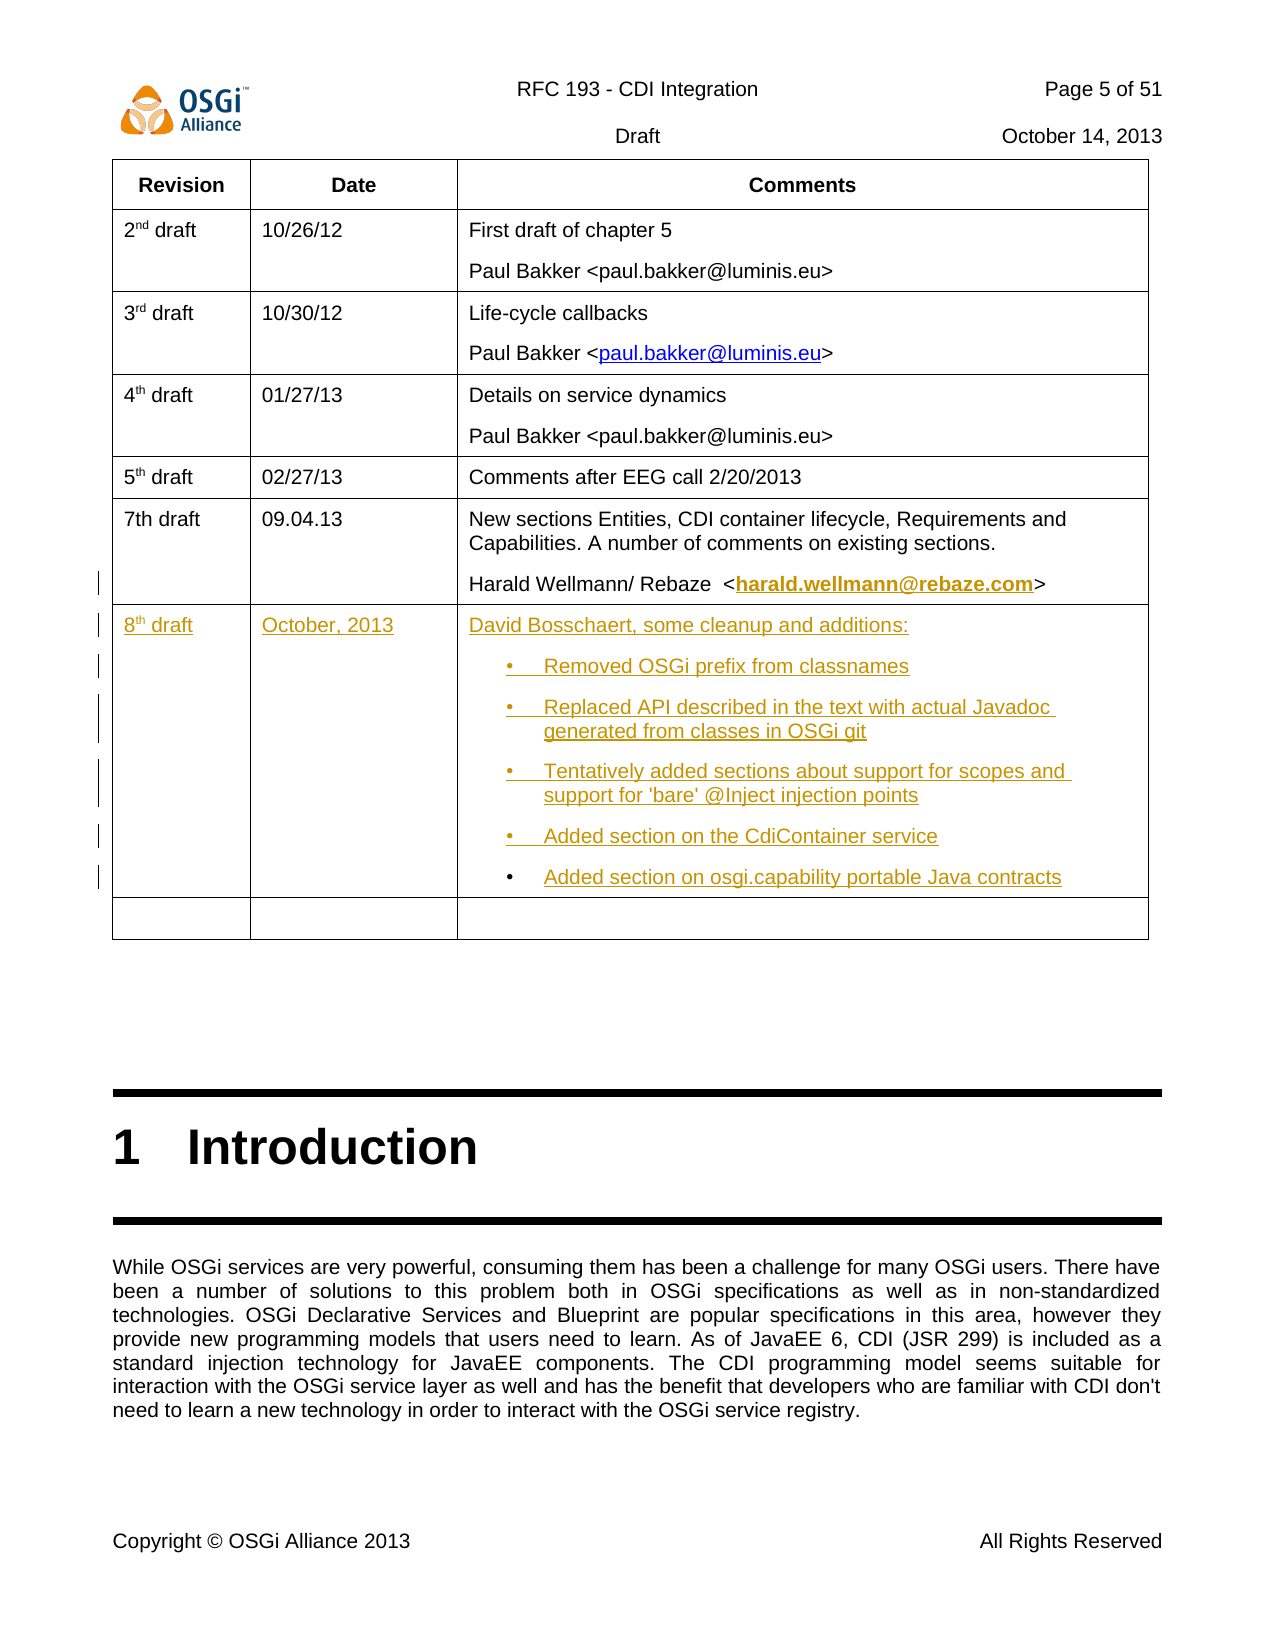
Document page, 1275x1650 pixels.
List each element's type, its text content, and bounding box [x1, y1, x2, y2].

table_cell [251, 898, 457, 939]
table_header Comments [458, 160, 1148, 209]
table_cell David Bosschaert, some cleanup and additions: Removed OSGi prefix from classnames Replaced API described in the text with actual Javadoc generated from classes in OSGi git Tentatively added sections about support for scopes and support for 'bare' @Inject injection points Added section on the CdiContainer service Added section on osgi.capability portable Java contracts [458, 605, 1148, 897]
table_cell [458, 898, 1148, 939]
table_cell 27/02/13 [251, 457, 457, 497]
table_cell First draft of chapter 5 Paul Bakker <paul.bakker@luminis.eu> [458, 210, 1148, 291]
subtitle Introduction [112, 1090, 1162, 1225]
table_cell Life-cycle callbacks Paul Bakker <paul.bakker@luminis.eu> [458, 292, 1148, 373]
table_cell 8th draft [113, 605, 250, 897]
table_cell 4th draft [113, 375, 250, 456]
table_cell 26/10/12 [251, 210, 457, 291]
table_cell [113, 898, 250, 939]
table_cell 27/01/13 [251, 375, 457, 456]
table_cell 5th draft [113, 457, 250, 497]
table_cell Details on service dynamics Paul Bakker <paul.bakker@luminis.eu> [458, 375, 1148, 456]
table_header Date [251, 160, 457, 209]
table_cell 7th draft [113, 499, 250, 604]
table_cell 3rd draft [113, 292, 250, 373]
table_cell New sections Entities, CDI container lifecycle, Requirements and Capabilities. A number of comments on existing sections. Harald Wellmann/ Rebaze <harald.wellmann@rebaze.com> [458, 499, 1148, 604]
text While OSGi services are very powerful, consuming them has been a challenge for many OSGi users. There have been a number of solutions to this problem both in OSGi specifications as well as in non-standardized technologies. OSGi Declarative Services and Blueprint are popular specifications in this area, however they provide new programming models that users need to learn. As of JavaEE 6, CDI (JSR 299) is included as a standard injection technology for JavaEE components. The CDI programming model seems suitable for interaction with the OSGi service layer as well and has the benefit that developers who are familiar with CDI don't need to learn a new technology in order to interact with the OSGi service registry. [112, 1254, 1162, 1422]
table_cell October, 2013 [251, 605, 457, 897]
table_cell 2nd draft [113, 210, 250, 291]
table_cell Comments after EEG call 2/20/2013 [458, 457, 1148, 497]
table_cell 30/10/12 [251, 292, 457, 373]
table_header Revision [113, 160, 250, 209]
picture [113, 78, 257, 142]
table_cell 09.04.13 [251, 499, 457, 604]
